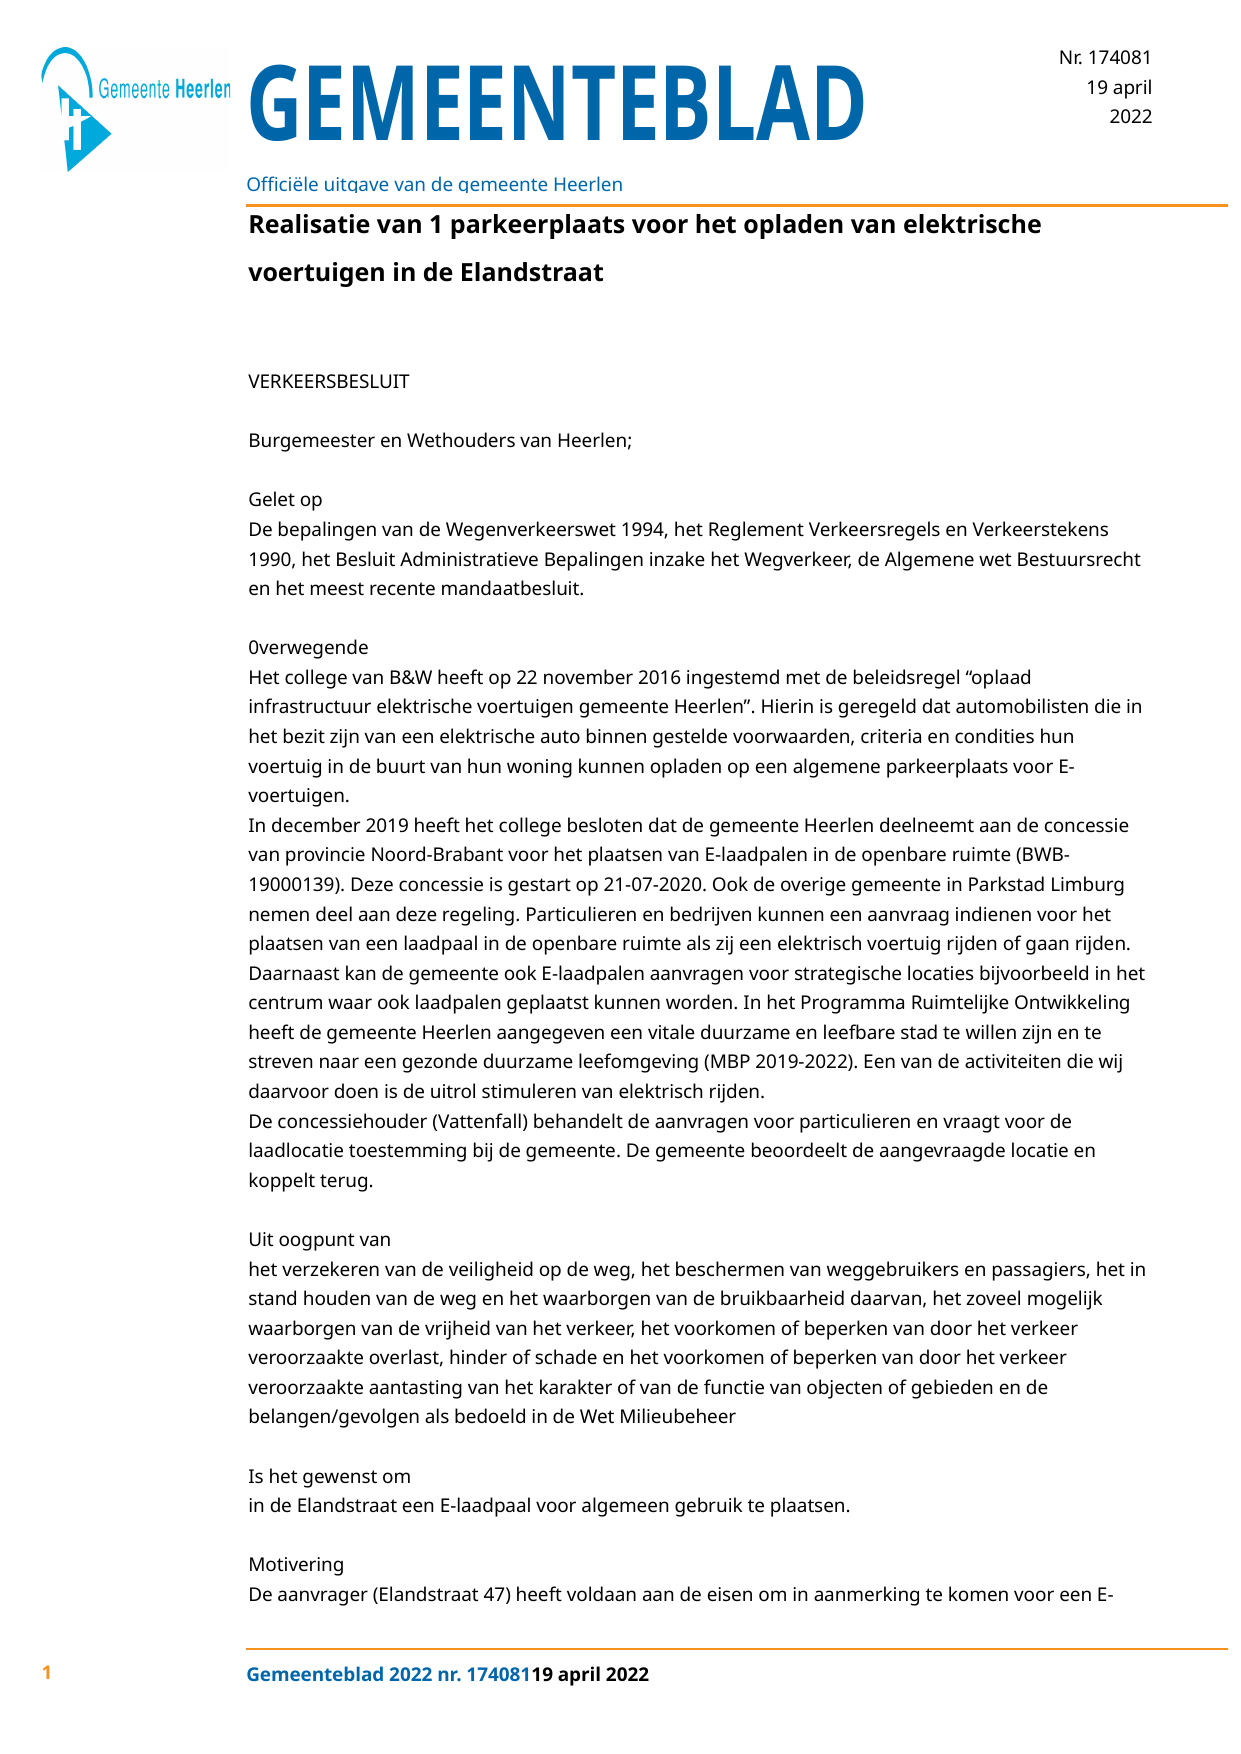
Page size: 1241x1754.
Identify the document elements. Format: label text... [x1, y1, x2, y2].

text in de Elandstraat een E-laadpaal voor algemeen gebruik te plaatsen. [248, 1492, 1152, 1518]
text De bepalingen van de Wegenverkeerswet 1994, het Reglement Verkeersregels en Verkeerstekens 1990, het Besluit Administratieve Bepalingen inzake het Wegverkeer, de Algemene wet Bestuursrecht en het meest recente mandaatbesluit. [248, 516, 1152, 601]
text Is het gewenst om [248, 1463, 1152, 1488]
text Burgemeester en Wethouders van Heerlen; [248, 427, 1152, 453]
text Realisatie van 1 parkeerplaats voor het opladen van elektrische voertuigen in de Elandstraat [248, 207, 1152, 288]
text Motivering [248, 1552, 1152, 1577]
text VERKEERSBESLUIT [248, 368, 1152, 394]
picture [41, 47, 231, 172]
text het verzekeren van de veiligheid op de weg, het beschermen van weggebruikers en passagiers, het in stand houden van de weg en het waarborgen van de bruikbaarheid daarvan, het zoveel mogelijk waarborgen van de vrijheid van het verkeer, het voorkomen of beperken van door het verkeer veroorzaakte overlast, hinder of schade en het voorkomen of beperken van door het verkeer veroorzaakte aantasting van het karakter of van de functie van objecten of gebieden en de belangen/gevolgen als bedoeld in de Wet Milieubeheer [248, 1256, 1152, 1429]
text Het college van B&W heeft op 22 november 2016 ingestemd met de beleidsregel “oplaad infrastructuur elektrische voertuigen gemeente Heerlen”. Hierin is geregeld dat automobilisten die in het bezit zijn van een elektrische auto binnen gestelde voorwaarden, criteria en condities hun voertuig in de buurt van hun woning kunnen opladen op een algemene parkeerplaats voor E-voertuigen. [248, 664, 1152, 808]
text Uit oogpunt van [248, 1226, 1152, 1252]
picture [41, 47, 59, 70]
text 0verwegende [248, 634, 1152, 660]
text Gelet op [248, 487, 1152, 512]
text In december 2019 heeft het college besloten dat de gemeente Heerlen deelneemt aan de concessie van provincie Noord-Brabant voor het plaatsen van E-laadpalen in de openbare ruimte (BWB-19000139). Deze concessie is gestart op 21-07-2020. Ook de overige gemeente in Parkstad Limburg nemen deel aan deze regeling. Particulieren en bedrijven kunnen een aanvraag indienen voor het plaatsen van een laadpaal in de openbare ruimte als zij een elektrisch voertuig rijden of gaan rijden. Daarnaast kan de gemeente ook E-laadpalen aanvragen voor strategische locaties bijvoorbeeld in het centrum waar ook laadpalen geplaatst kunnen worden. In het Programma Ruimtelijke Ontwikkeling heeft de gemeente Heerlen aangegeven een vitale duurzame en leefbare stad te willen zijn en te streven naar een gezonde duurzame leefomgeving (MBP 2019-2022). Een van de activiteiten die wij daarvoor doen is de uitrol stimuleren van elektrisch rijden. [248, 812, 1152, 1104]
text De aanvrager (Elandstraat 47) heeft voldaan aan de eisen om in aanmerking te komen voor een E- [248, 1581, 1152, 1607]
text De concessiehouder (Vattenfall) behandelt de aanvragen voor particulieren en vraagt voor de laadlocatie toestemming bij de gemeente. De gemeente beoordeelt de aangevraagde locatie en koppelt terug. [248, 1108, 1152, 1193]
